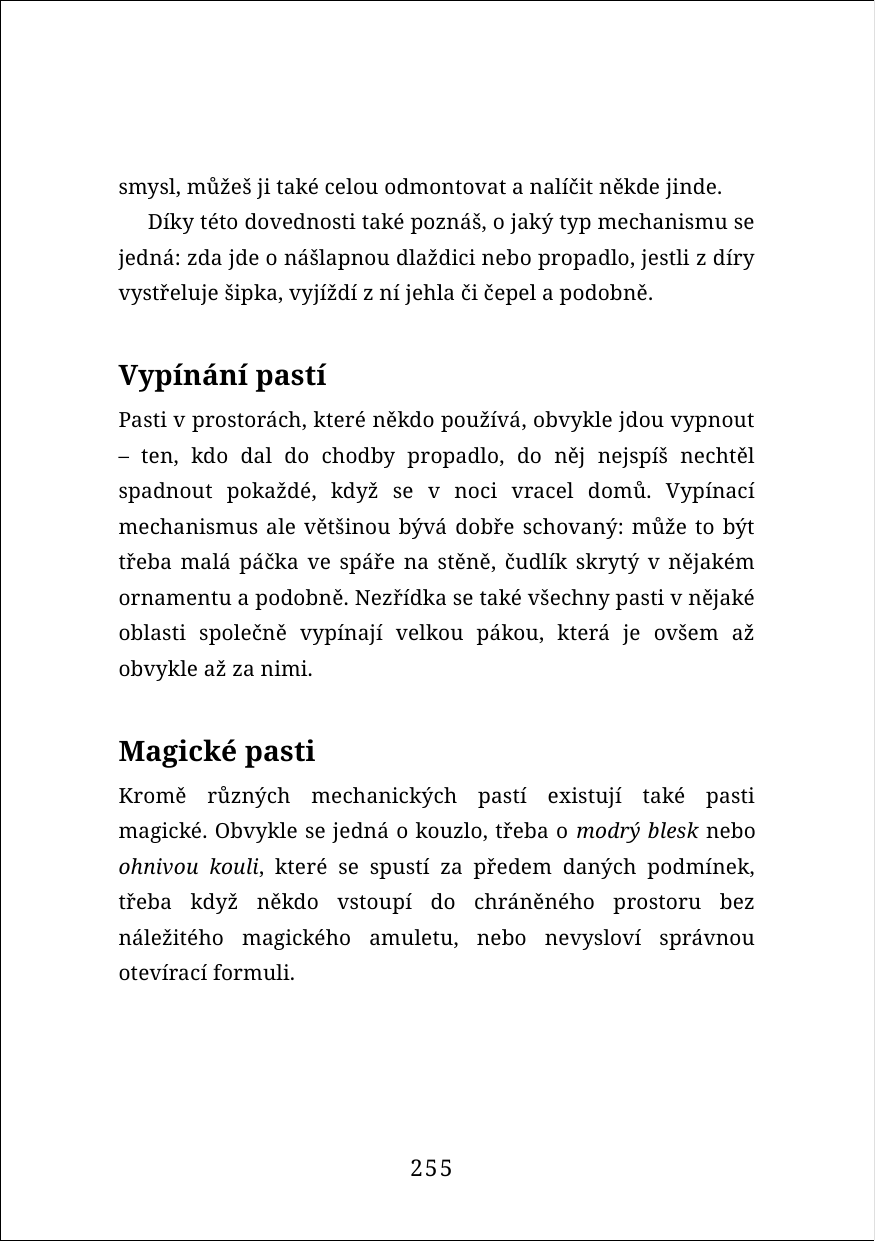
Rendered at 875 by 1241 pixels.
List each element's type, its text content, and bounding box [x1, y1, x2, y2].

text Kromě různých mechanických pastí existují také pasti magické. Obvykle se jedná o kouzlo, třeba o modrý blesk nebo ohnivou kouli, které se spustí za předem daných podmínek, třeba když někdo vstoupí do chráněného prostoru bez náležitého magického amuletu, nebo nevysloví správnou otevírací formuli. [118, 781, 756, 987]
text Pasti v prostorách, které někdo používá, obvykle jdou vypnout – ten, kdo dal do chodby propadlo, do něj nejspíš nechtěl spadnout pokaždé, když se v noci vracel domů. Vypínací mechanismus ale většinou bývá dobře schovaný: může to být třeba malá páčka ve spáře na stěně, čudlík skrytý v nějakém ornamentu a podobně. Nezřídka se také všechny pasti v nějaké oblasti společně vypínají velkou pákou, která je ovšem až obvykle až za nimi. [118, 405, 756, 682]
subtitle Vypínání pastí [118, 355, 756, 393]
text smysl, můžeš ji také celou odmontovat a nalíčit někde jinde. Díky této dovednosti také poznáš, o jaký typ mechanismu se jedná: zda jde o nášlapnou dlaždici nebo propadlo, jestli z díry vystřeluje šipka, vyjíždí z ní jehla či čepel a podobně. [118, 172, 756, 307]
subtitle Magické pasti [118, 731, 756, 769]
